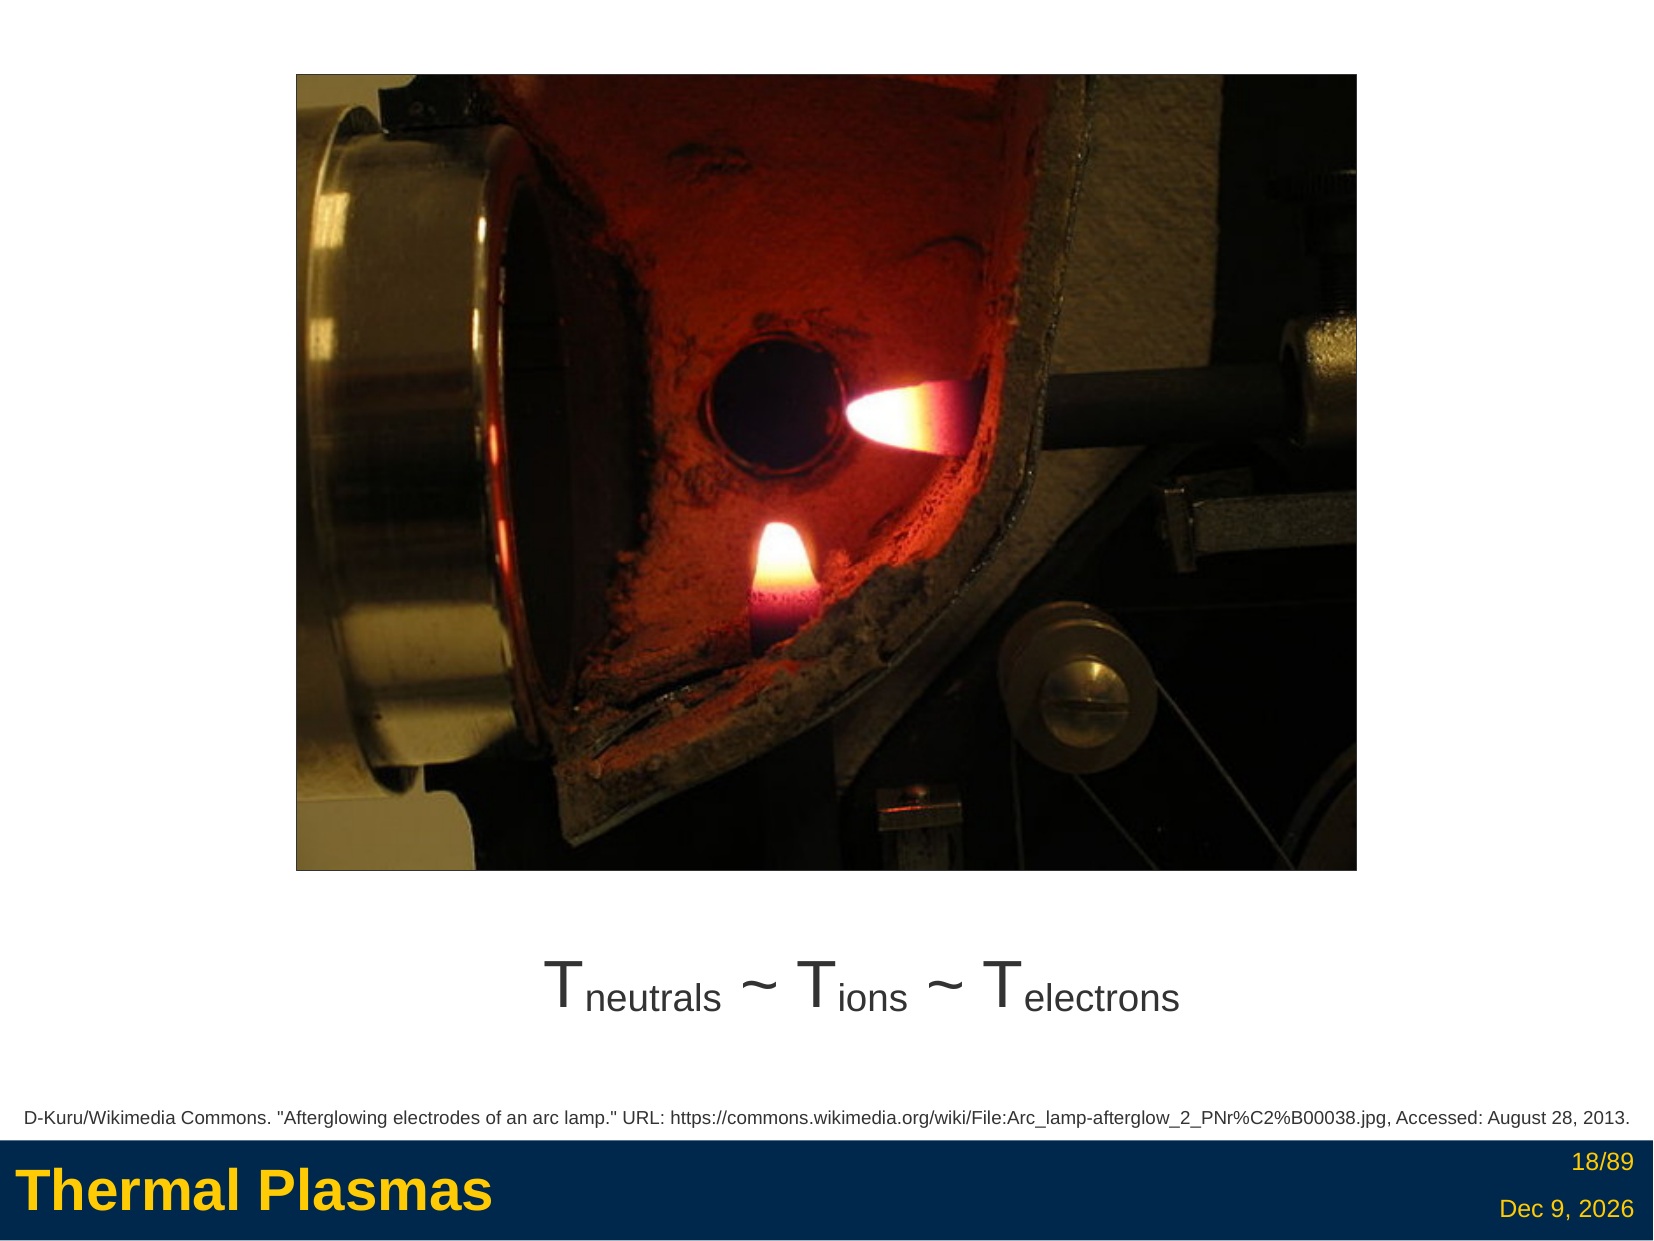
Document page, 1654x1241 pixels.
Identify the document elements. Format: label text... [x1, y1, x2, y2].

title Thermal Plasmas [14, 1140, 1380, 1241]
picture [296, 75, 1356, 871]
list Tneutrals ~ Tions ~ Telectrons [82, 896, 1571, 1072]
